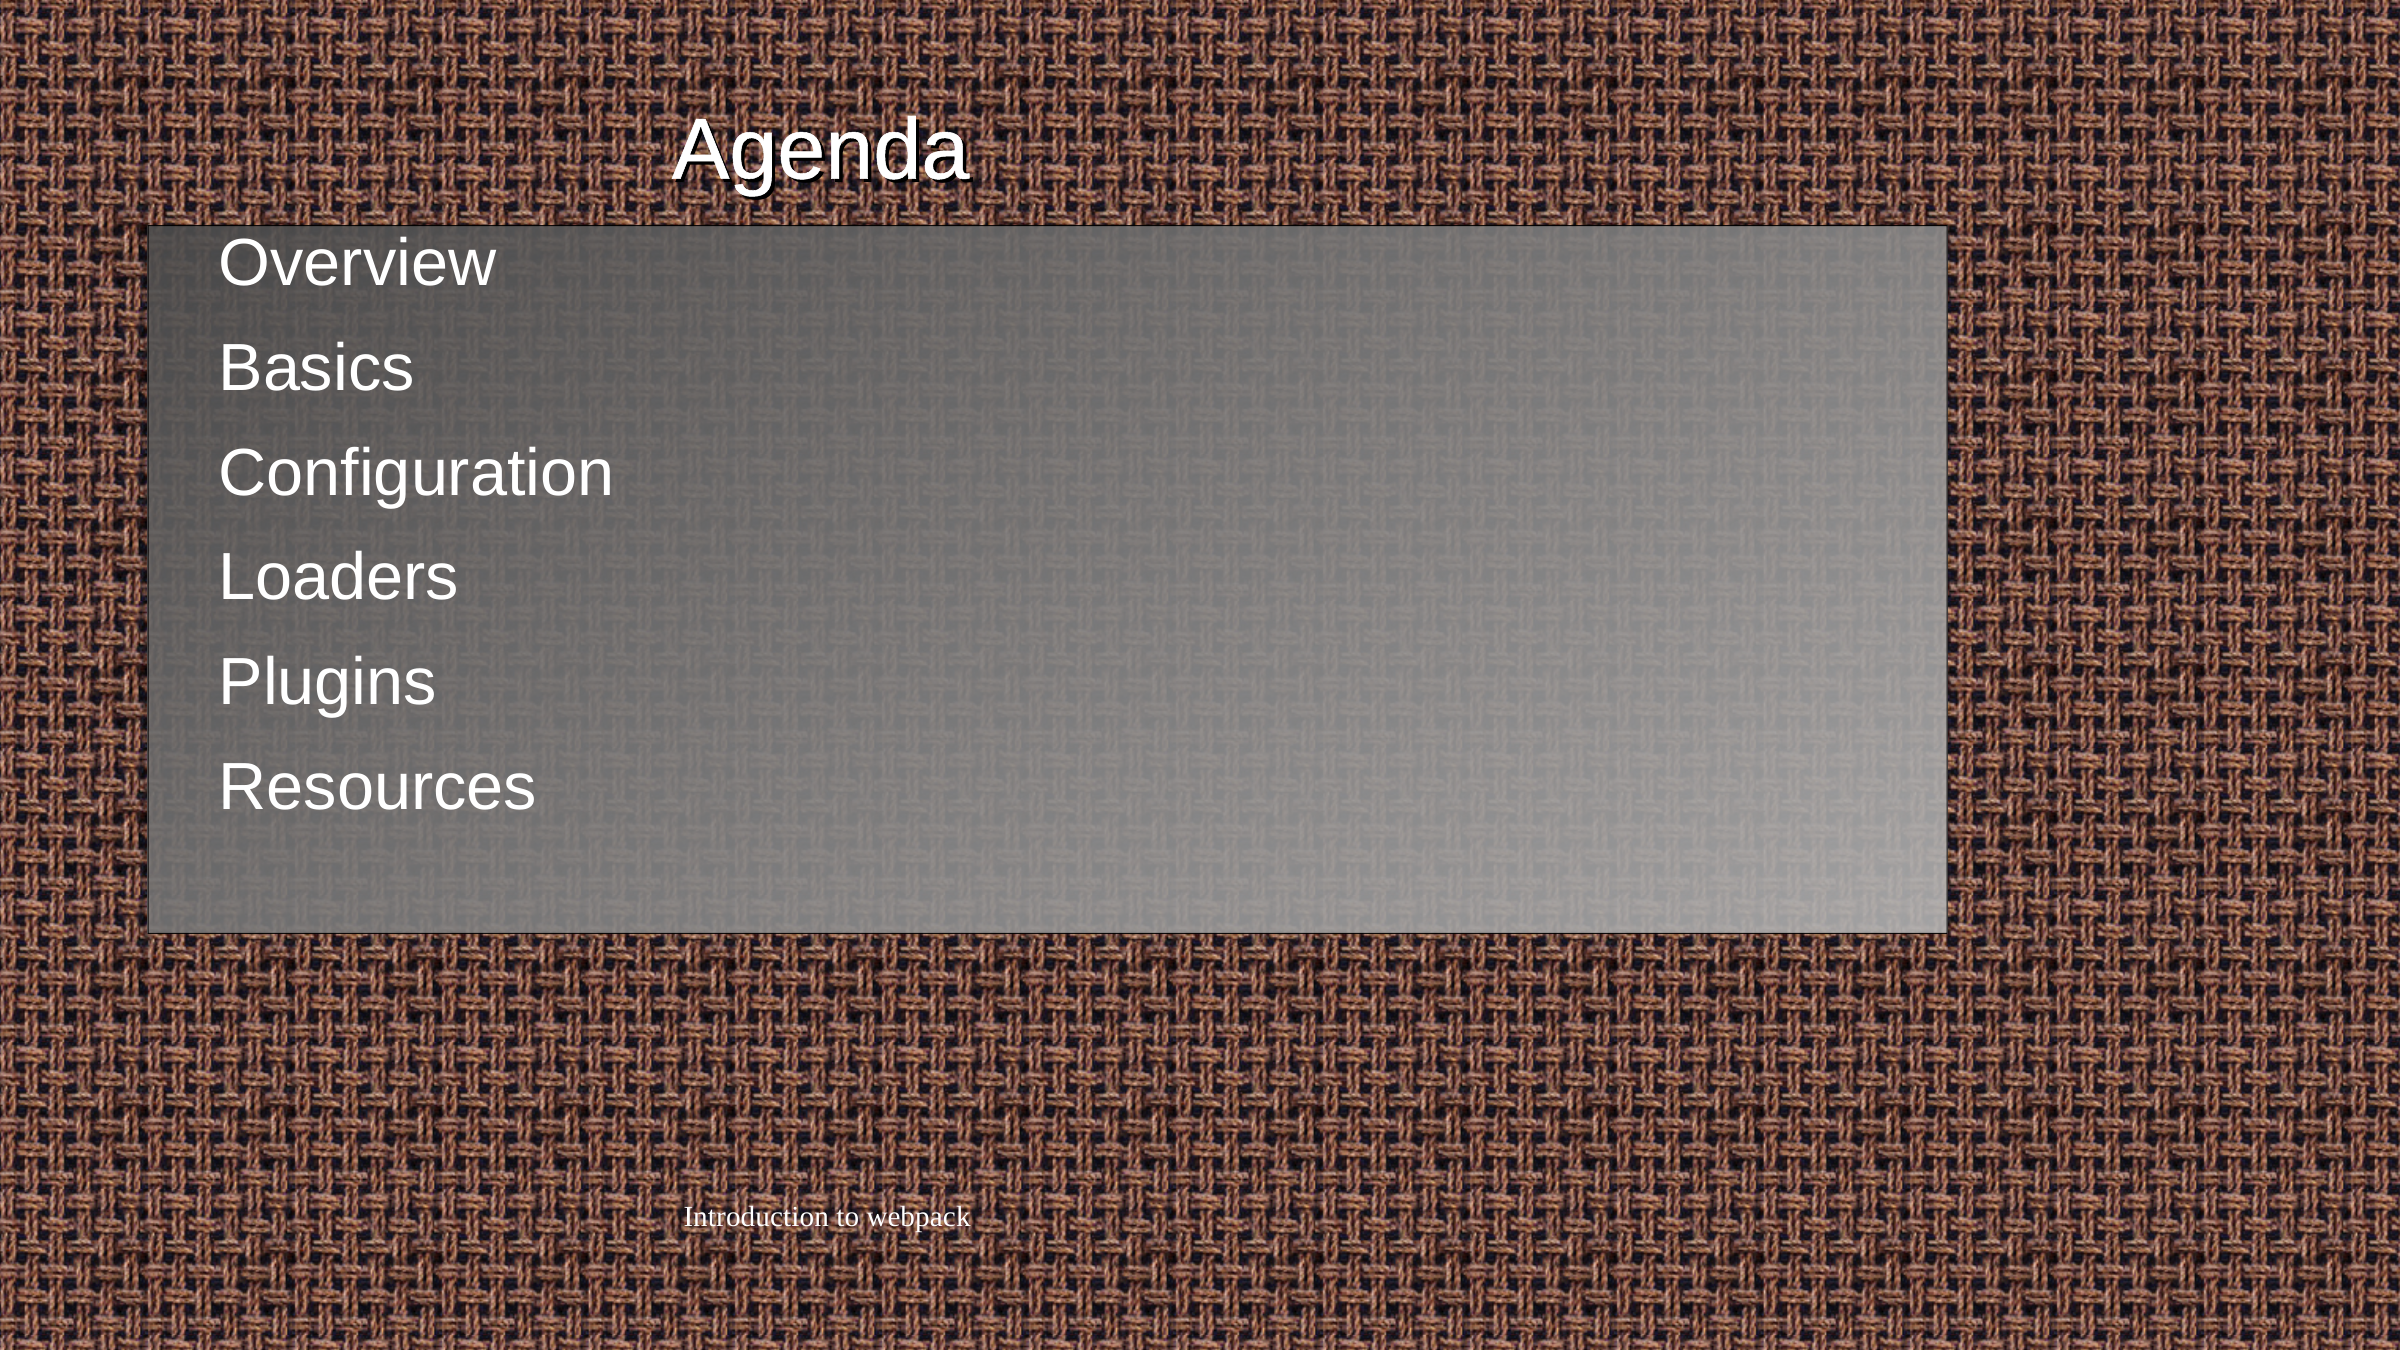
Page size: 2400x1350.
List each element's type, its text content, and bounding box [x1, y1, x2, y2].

list Overview Basics Configuration Loaders Plugins Resources [147, 225, 1948, 934]
title Agenda [135, 45, 1506, 253]
picture [0, 0, 2400, 1350]
